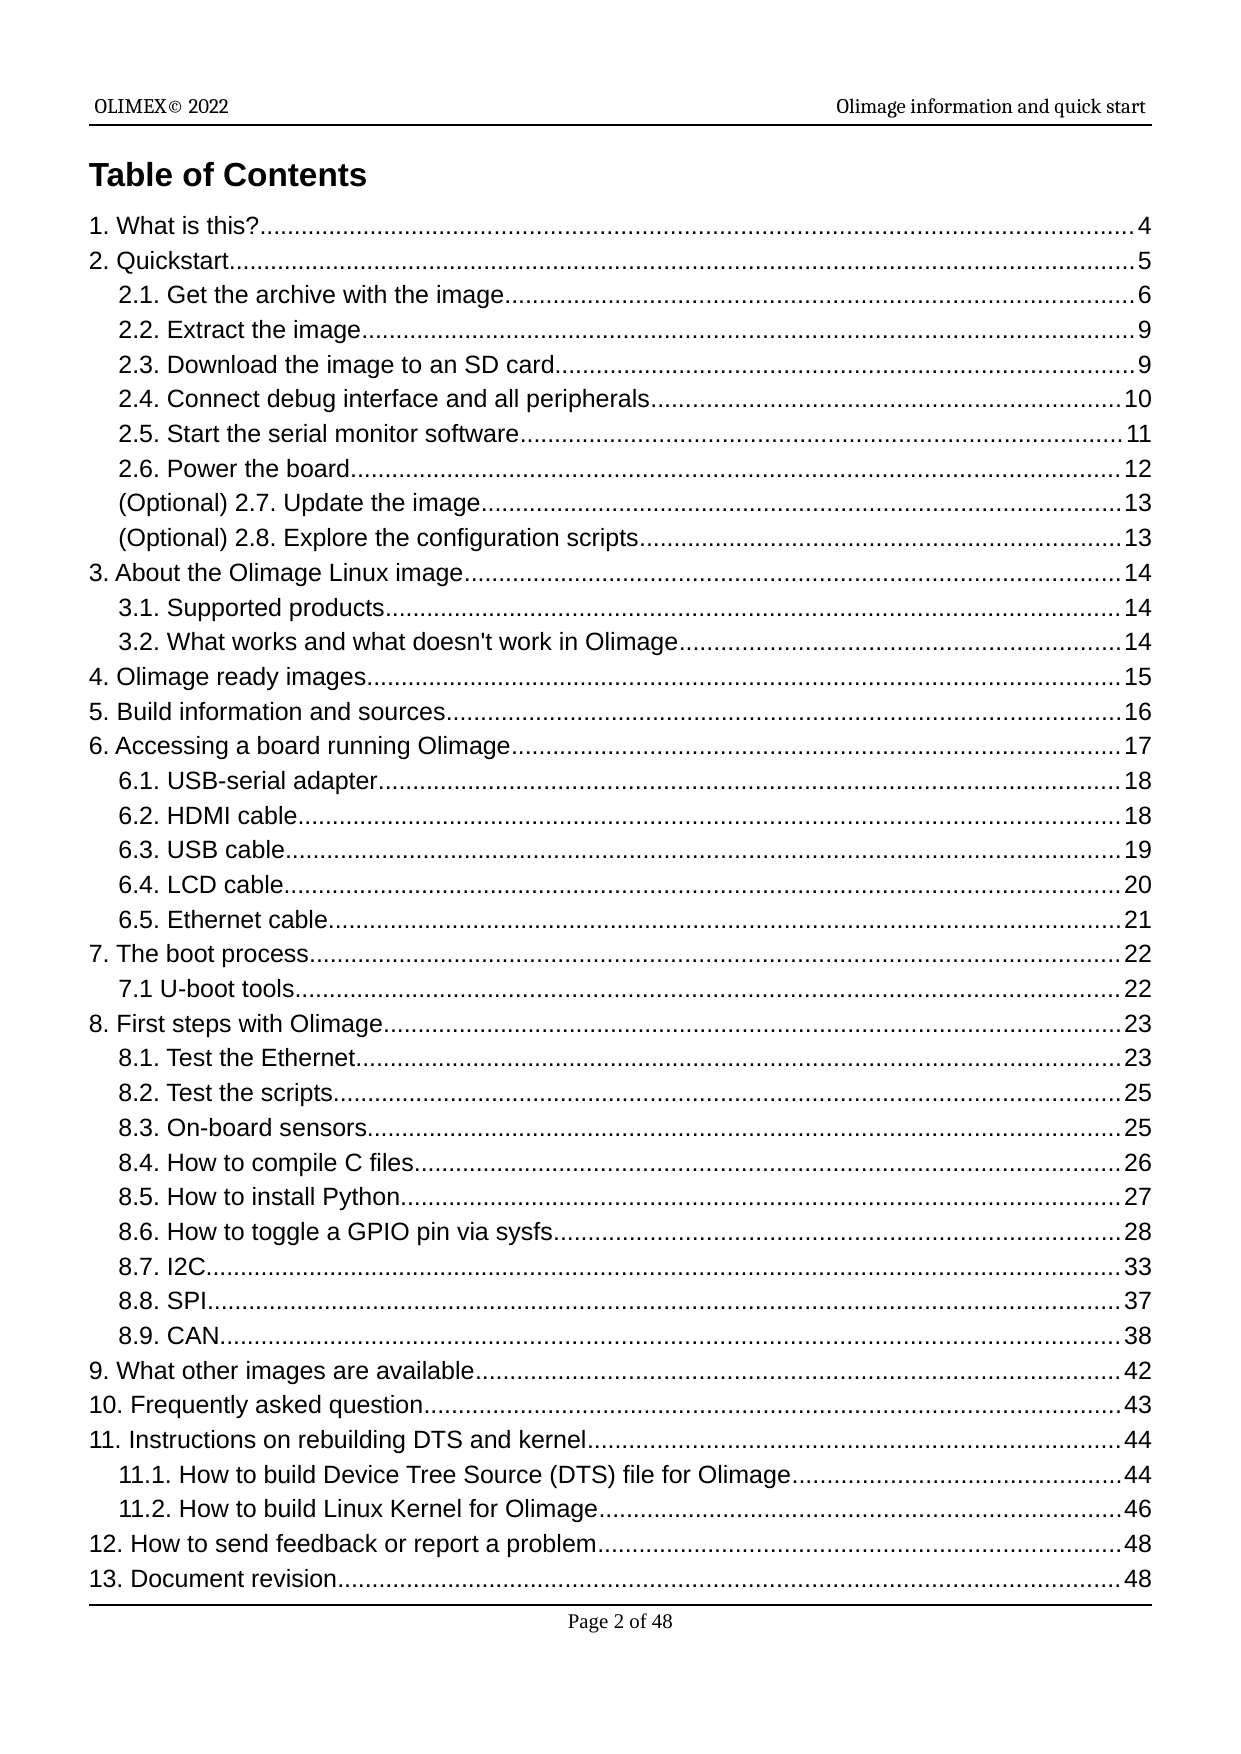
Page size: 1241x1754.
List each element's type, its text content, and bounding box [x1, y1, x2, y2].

text 2.1. Get the archive with the image 6 [118, 280, 1152, 309]
text 2.2. Extract the image 9 [118, 315, 1152, 344]
text 3.2. What works and what doesn't work in Olimage 14 [118, 627, 1152, 656]
text 8.7. I2C 33 [118, 1252, 1152, 1280]
text 3.1. Supported products 14 [118, 592, 1152, 621]
text 2.3. Download the image to an SD card 9 [118, 350, 1152, 378]
text 2.6. Power the board 12 [118, 454, 1152, 482]
text 1. What is this? 4 [88, 211, 1152, 240]
text 12. How to send feedback or report a problem 48 [88, 1529, 1152, 1558]
text 8.3. On-board sensors 25 [118, 1113, 1152, 1142]
text 10. Frequently asked question 43 [88, 1390, 1152, 1419]
text 8. First steps with Olimage 23 [88, 1009, 1152, 1037]
text 8.9. CAN 38 [118, 1321, 1152, 1350]
text 7.1 U-boot tools 22 [118, 974, 1152, 1003]
text 6.3. USB cable 19 [118, 835, 1152, 864]
subtitle Table of Contents [88, 155, 1152, 193]
text (Optional) 2.8. Explore the configuration scripts 13 [118, 523, 1152, 552]
text 6. Accessing a board running Olimage 17 [88, 731, 1152, 760]
text 11.2. How to build Linux Kernel for Olimage 46 [118, 1494, 1152, 1523]
text 8.8. SPI 37 [118, 1286, 1152, 1315]
text 6.1. USB-serial adapter 18 [118, 766, 1152, 795]
text 7. The boot process 22 [88, 939, 1152, 968]
text 11.1. How to build Device Tree Source (DTS) file for Olimage 44 [118, 1460, 1152, 1488]
text 6.5. Ethernet cable 21 [118, 905, 1152, 933]
text 5. Build information and sources 16 [88, 697, 1152, 725]
text 4. Olimage ready images 15 [88, 662, 1152, 691]
text 9. What other images are available 42 [88, 1356, 1152, 1384]
text 8.1. Test the Ethernet 23 [118, 1043, 1152, 1072]
text 11. Instructions on rebuilding DTS and kernel 44 [88, 1425, 1152, 1454]
text 3. About the Olimage Linux image 14 [88, 558, 1152, 587]
text 6.4. LCD cable 20 [118, 870, 1152, 899]
text (Optional) 2.7. Update the image 13 [118, 488, 1152, 517]
text 8.4. How to compile C files 26 [118, 1147, 1152, 1176]
text 8.6. How to toggle a GPIO pin via sysfs 28 [118, 1217, 1152, 1246]
text 13. Document revision 48 [88, 1564, 1152, 1592]
text 2.5. Start the serial monitor software 11 [118, 419, 1152, 448]
text 6.2. HDMI cable 18 [118, 801, 1152, 829]
text 2.4. Connect debug interface and all peripherals 10 [118, 384, 1152, 413]
text 8.2. Test the scripts 25 [118, 1078, 1152, 1107]
text 8.5. How to install Python 27 [118, 1182, 1152, 1211]
text 2. Quickstart 5 [88, 246, 1152, 274]
